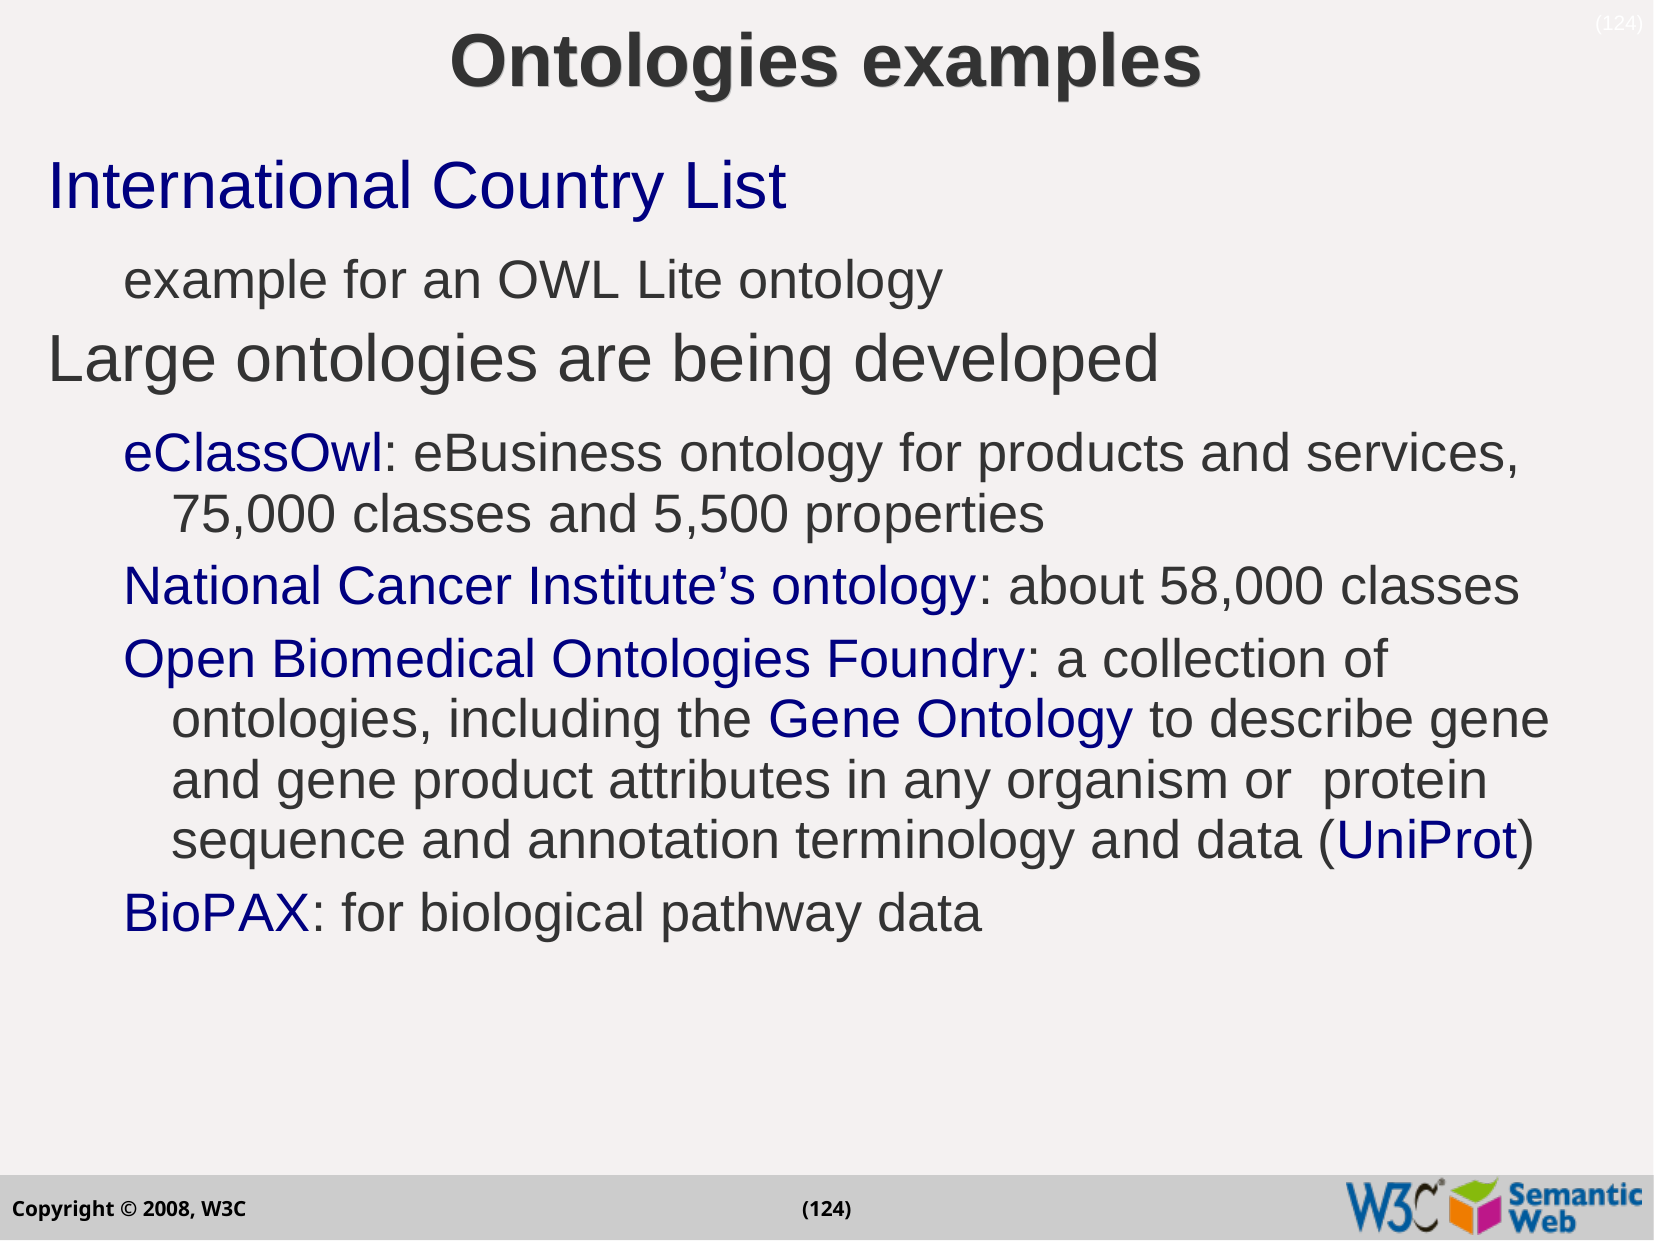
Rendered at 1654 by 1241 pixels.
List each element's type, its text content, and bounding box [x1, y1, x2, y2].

title Ontologies examples [0, 0, 1654, 119]
list International Country List example for an OWL Lite ontology Large ontologies are being developed eClassOwl: eBusiness ontology for products and services, 75,000 classes and 5,500 properties National Cancer Institute’s ontology: about 58,000 classes Open Biomedical Ontologies Foundry: a collection of ontologies, including the Gene Ontology to describe gene and gene product attributes in any organism or protein sequence and annotation terminology and data (UniProt) BioPAX: for biological pathway data [29, 147, 1624, 1134]
picture [1346, 1175, 1642, 1235]
